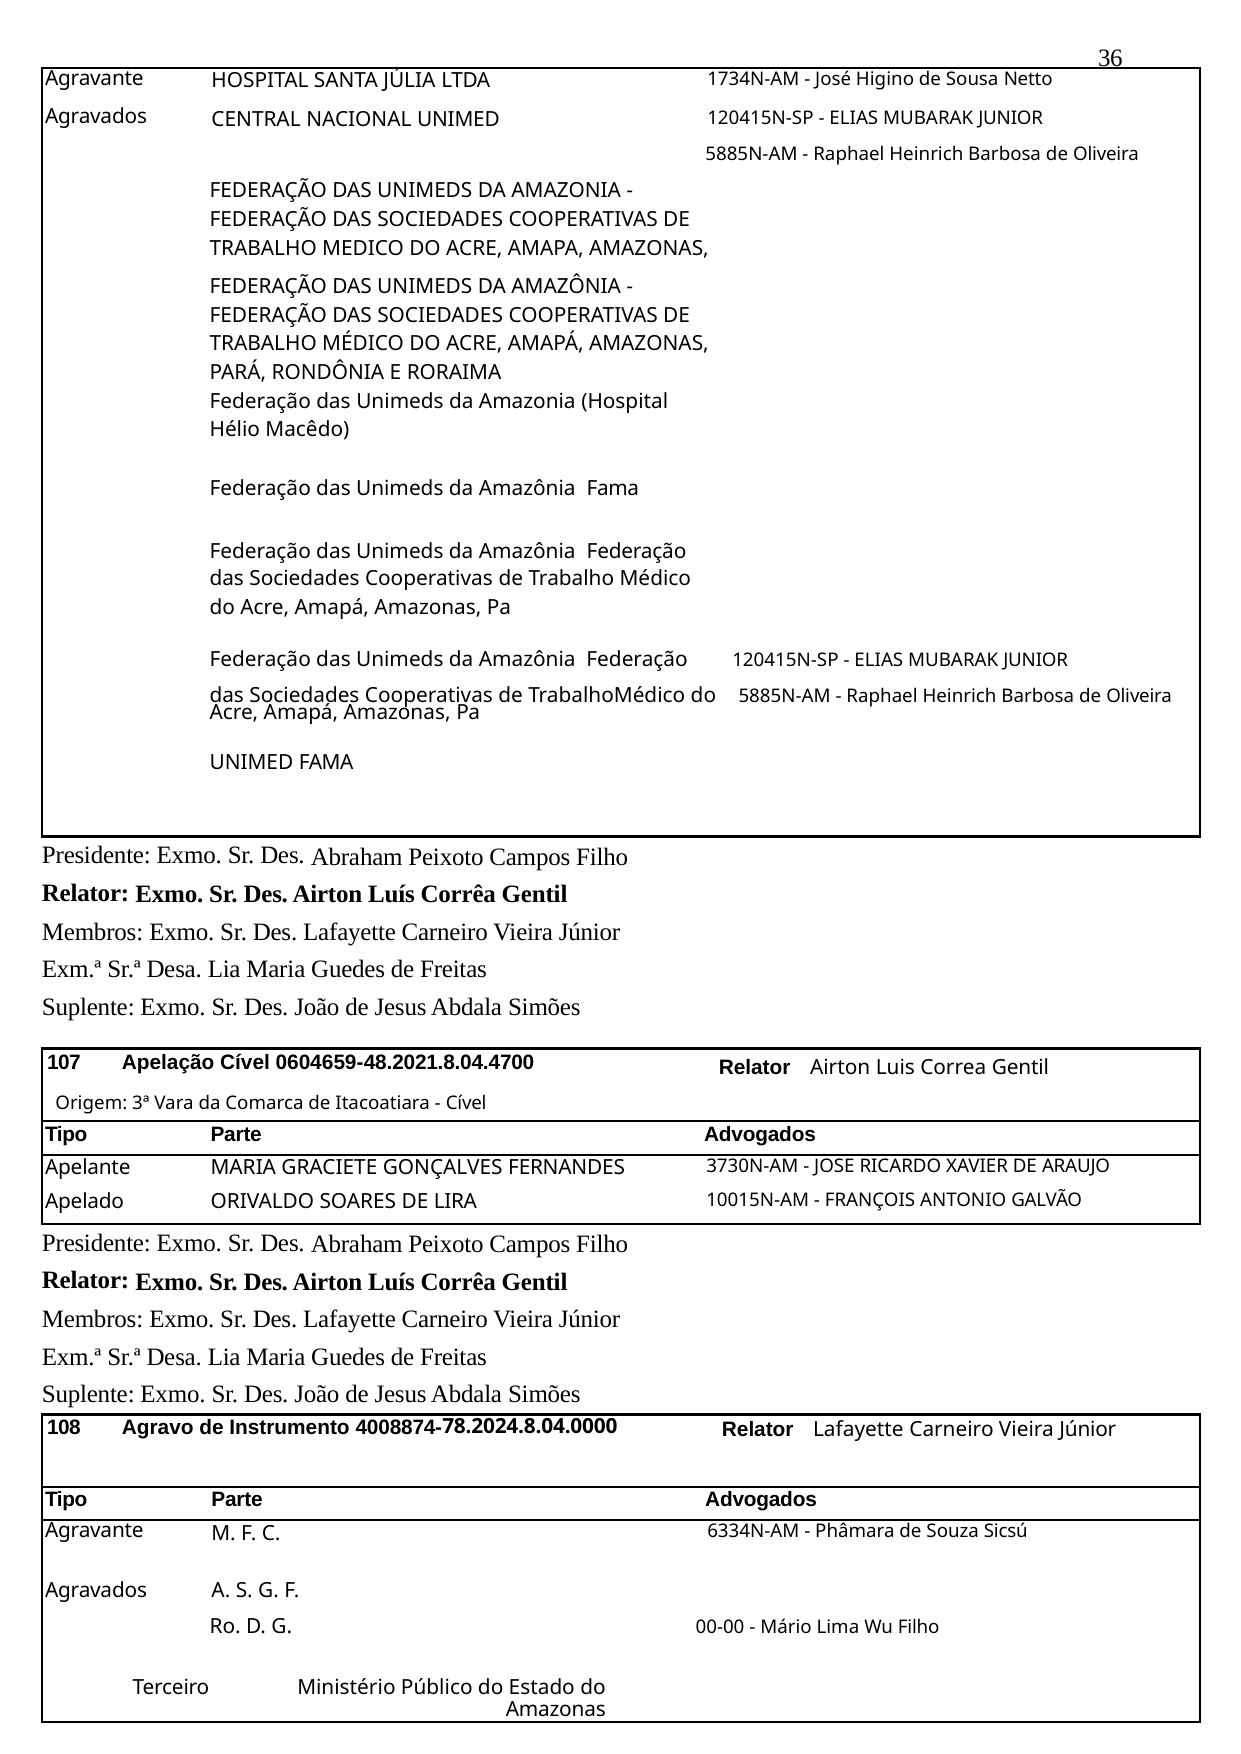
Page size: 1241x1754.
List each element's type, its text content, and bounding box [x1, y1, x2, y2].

text Membros: Exmo. Sr. Des. Lafayette Carneiro Vieira Júnior [42, 915, 1211, 946]
table_cell Agravante HOSPITAL SANTA JÚLIA LTDA 1734N-AM - José Higino de Sousa Netto Agravados CENTRAL NACIONAL UNIMED 120415N-SP - ELIAS MUBARAK JUNIOR 5885N-AM - Raphael Heinrich Barbosa de Oliveira FEDERAÇÃO DAS UNIMEDS DA AMAZONIA - FEDERAÇÃO DAS SOCIEDADES COOPERATIVAS DE TRABALHO MEDICO DO ACRE, AMAPA, AMAZONAS, FEDERAÇÃO DAS UNIMEDS DA AMAZÔNIA - FEDERAÇÃO DAS SOCIEDADES COOPERATIVAS DE TRABALHO MÉDICO DO ACRE, AMAPÁ, AMAZONAS, PARÁ, RONDÔNIA E RORAIMA Federação das Unimeds da Amazonia (Hospital Hélio Macêdo) Federação das Unimeds da Amazônia Fama Federação das Unimeds da Amazônia Federação das Sociedades Cooperativas de Trabalho Médico do Acre, Amapá, Amazonas, Pa Federação das Unimeds da Amazônia Federação 120415N-SP - ELIAS MUBARAK JUNIOR das Sociedades Cooperativas de TrabalhoMédico do 5885N-AM - Raphael Heinrich Barbosa de Oliveira Acre, Amapá, Amazonas, Pa UNIMED FAMA [43, 69, 1199, 835]
table_cell Advogados [679, 1122, 1199, 1153]
text Exm.ª Sr.ª Desa. Lia Maria Guedes de Freitas [42, 1341, 1211, 1371]
table_cell Agravante M. F. C. 6334N-AM - Phâmara de Souza Sicsú Agravados A. S. G. F. Ro. D. G. 00-00 - Mário Lima Wu Filho Terceiro Ministério Público do Estado do Amazonas [43, 1521, 1199, 1721]
table_cell 10015N-AM - FRANÇOIS ANTONIO GALVÃO [679, 1182, 1199, 1223]
text Exm.ª Sr.ª Desa. Lia Maria Guedes de Freitas [42, 953, 1211, 983]
table_header 108 Agravo de Instrumento 4008874-78.2024.8.04.0000 Relator Lafayette Carneiro Vieira Júnior [43, 1416, 1199, 1486]
table_cell Tipo [43, 1122, 167, 1153]
text Suplente: Exmo. Sr. Des. João de Jesus Abdala Simões [42, 990, 1211, 1021]
table_cell MARIA GRACIETE GONÇALVES FERNANDES [167, 1156, 679, 1182]
text Relator: Exmo. Sr. Des. Airton Luís Corrêa Gentil [42, 1266, 1211, 1296]
text Presidente: Exmo. Sr. Des. Abraham Peixoto Campos Filho [42, 840, 1211, 871]
table_cell 3730N-AM - JOSE RICARDO XAVIER DE ARAUJO [679, 1156, 1199, 1182]
table_header 107 Apelação Cível 0604659-48.2021.8.04.4700 Origem: 3ª Vara da Comarca de Itacoatiara - Cível [43, 1050, 679, 1120]
text Relator: Exmo. Sr. Des. Airton Luís Corrêa Gentil [42, 878, 1211, 908]
table_cell Tipo Parte Advogados [43, 1488, 1199, 1519]
table_cell Parte [167, 1122, 679, 1153]
table_header Relator Airton Luis Correa Gentil [679, 1050, 1199, 1120]
table_cell Apelante [43, 1156, 167, 1182]
text Suplente: Exmo. Sr. Des. João de Jesus Abdala Simões [42, 1378, 1211, 1408]
table_cell Apelado [43, 1182, 167, 1223]
table_cell ORIVALDO SOARES DE LIRA [167, 1182, 679, 1223]
text Presidente: Exmo. Sr. Des. Abraham Peixoto Campos Filho [42, 1228, 1211, 1258]
text Membros: Exmo. Sr. Des. Lafayette Carneiro Vieira Júnior [42, 1303, 1211, 1333]
